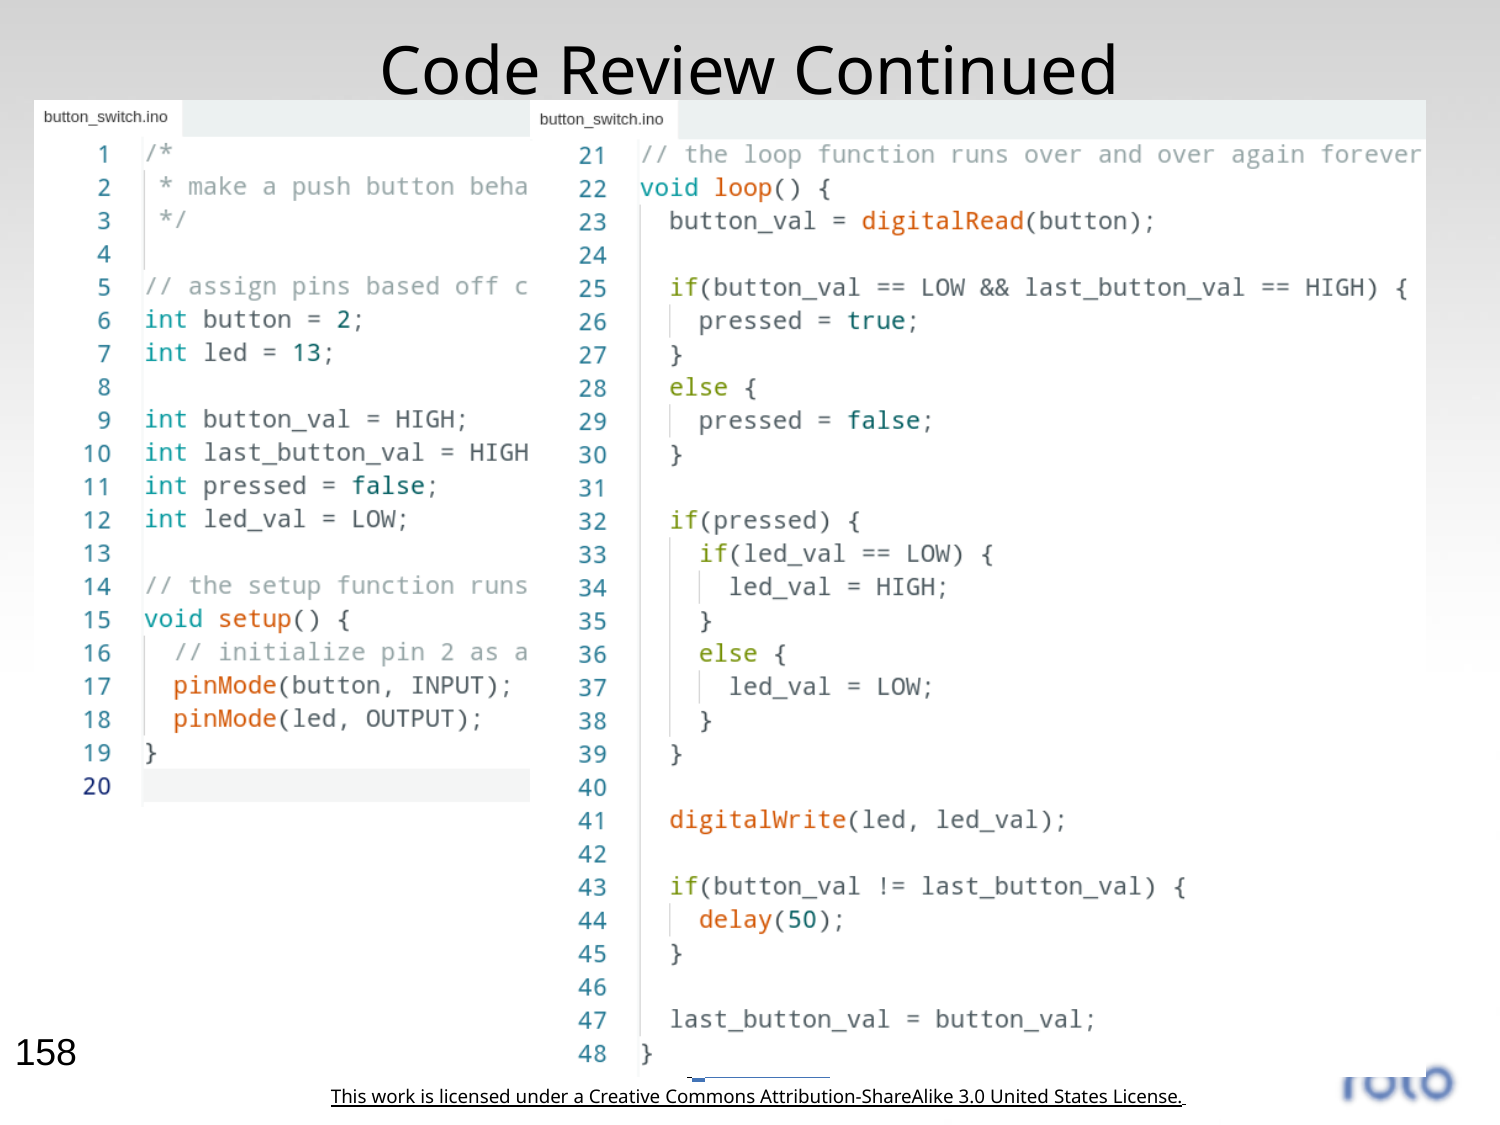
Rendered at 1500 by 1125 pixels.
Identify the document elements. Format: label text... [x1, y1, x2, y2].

title Code Review Continued [112, 0, 1388, 100]
picture [0, 0, 1500, 1125]
